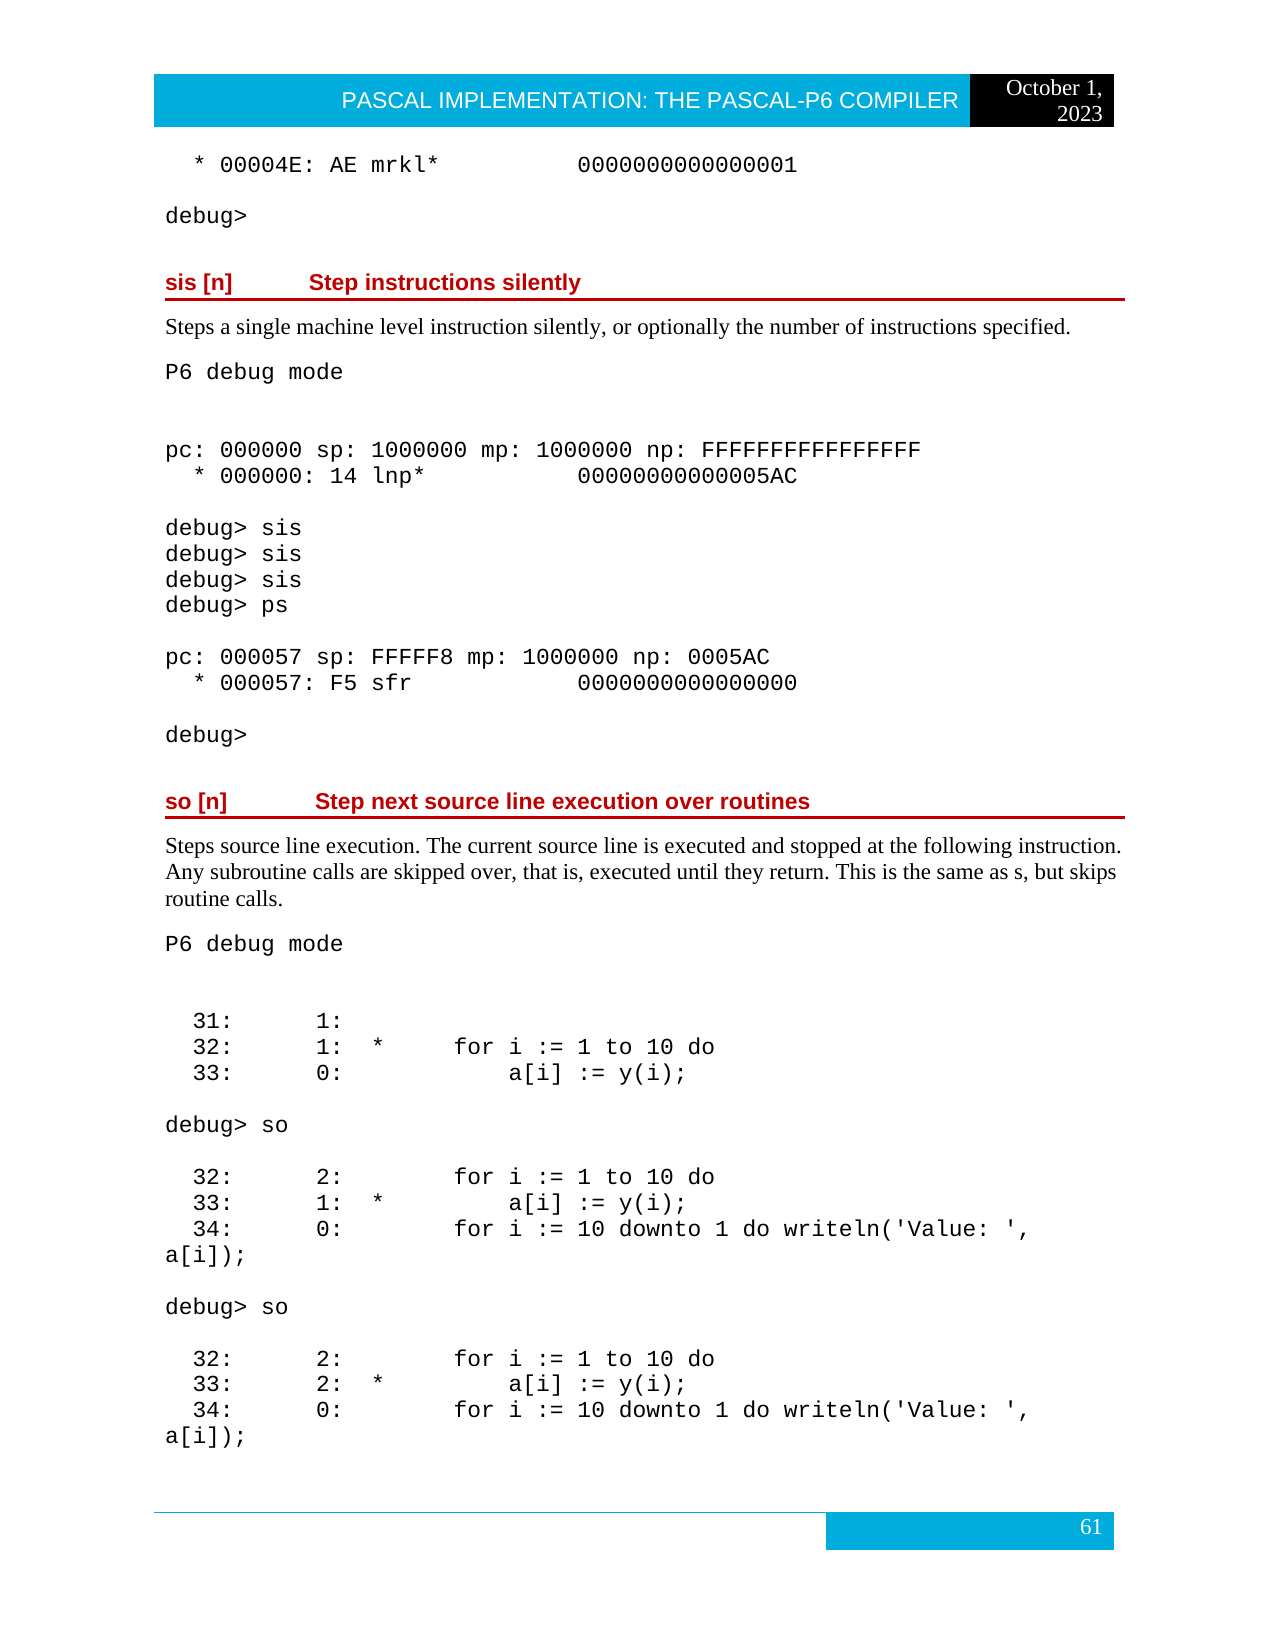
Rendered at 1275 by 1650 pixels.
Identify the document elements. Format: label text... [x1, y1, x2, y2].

text debug> [165, 205, 1125, 231]
text Steps source line execution. The current source line is executed and stopped at the following instruction. Any subroutine calls are skipped over, that is, executed until they return. This is the same as s, but skips routine calls. [165, 832, 1125, 911]
subtitle so [n] Step next source line execution over routines [165, 788, 1125, 816]
text * 00004E: AE mrkl* 0000000000000001 [165, 153, 1125, 179]
text P6 debug mode [165, 932, 1125, 958]
text debug> so [165, 1295, 1125, 1321]
text 34: 0: for i := 10 downto 1 do writeln('Value: ', a[i]); [165, 1399, 1125, 1451]
text 33: 2: * a[i] := y(i); [165, 1373, 1125, 1399]
text 32: 2: for i := 1 to 10 do [165, 1165, 1125, 1191]
text debug> [165, 723, 1125, 749]
text debug> sis [165, 542, 1125, 568]
text P6 debug mode [165, 360, 1125, 386]
text 31: 1: [165, 1010, 1125, 1036]
text 34: 0: for i := 10 downto 1 do writeln('Value: ', a[i]); [165, 1217, 1125, 1269]
text Steps a single machine level instruction silently, or optionally the number of instructions specified. [165, 313, 1125, 339]
text debug> sis [165, 568, 1125, 594]
text 32: 1: * for i := 1 to 10 do [165, 1036, 1125, 1062]
text * 000057: F5 sfr 0000000000000000 [165, 672, 1125, 698]
text 33: 0: a[i] := y(i); [165, 1062, 1125, 1087]
text 32: 2: for i := 1 to 10 do [165, 1347, 1125, 1373]
text * 000000: 14 lnp* 00000000000005AC [165, 464, 1125, 490]
text pc: 000057 sp: FFFFF8 mp: 1000000 np: 0005AC [165, 646, 1125, 672]
text debug> sis [165, 516, 1125, 542]
text pc: 000000 sp: 1000000 mp: 1000000 np: FFFFFFFFFFFFFFFF [165, 438, 1125, 464]
subtitle sis [n] Step instructions silently [165, 269, 1125, 298]
text debug> so [165, 1113, 1125, 1139]
text debug> ps [165, 594, 1125, 620]
text 33: 1: * a[i] := y(i); [165, 1191, 1125, 1217]
